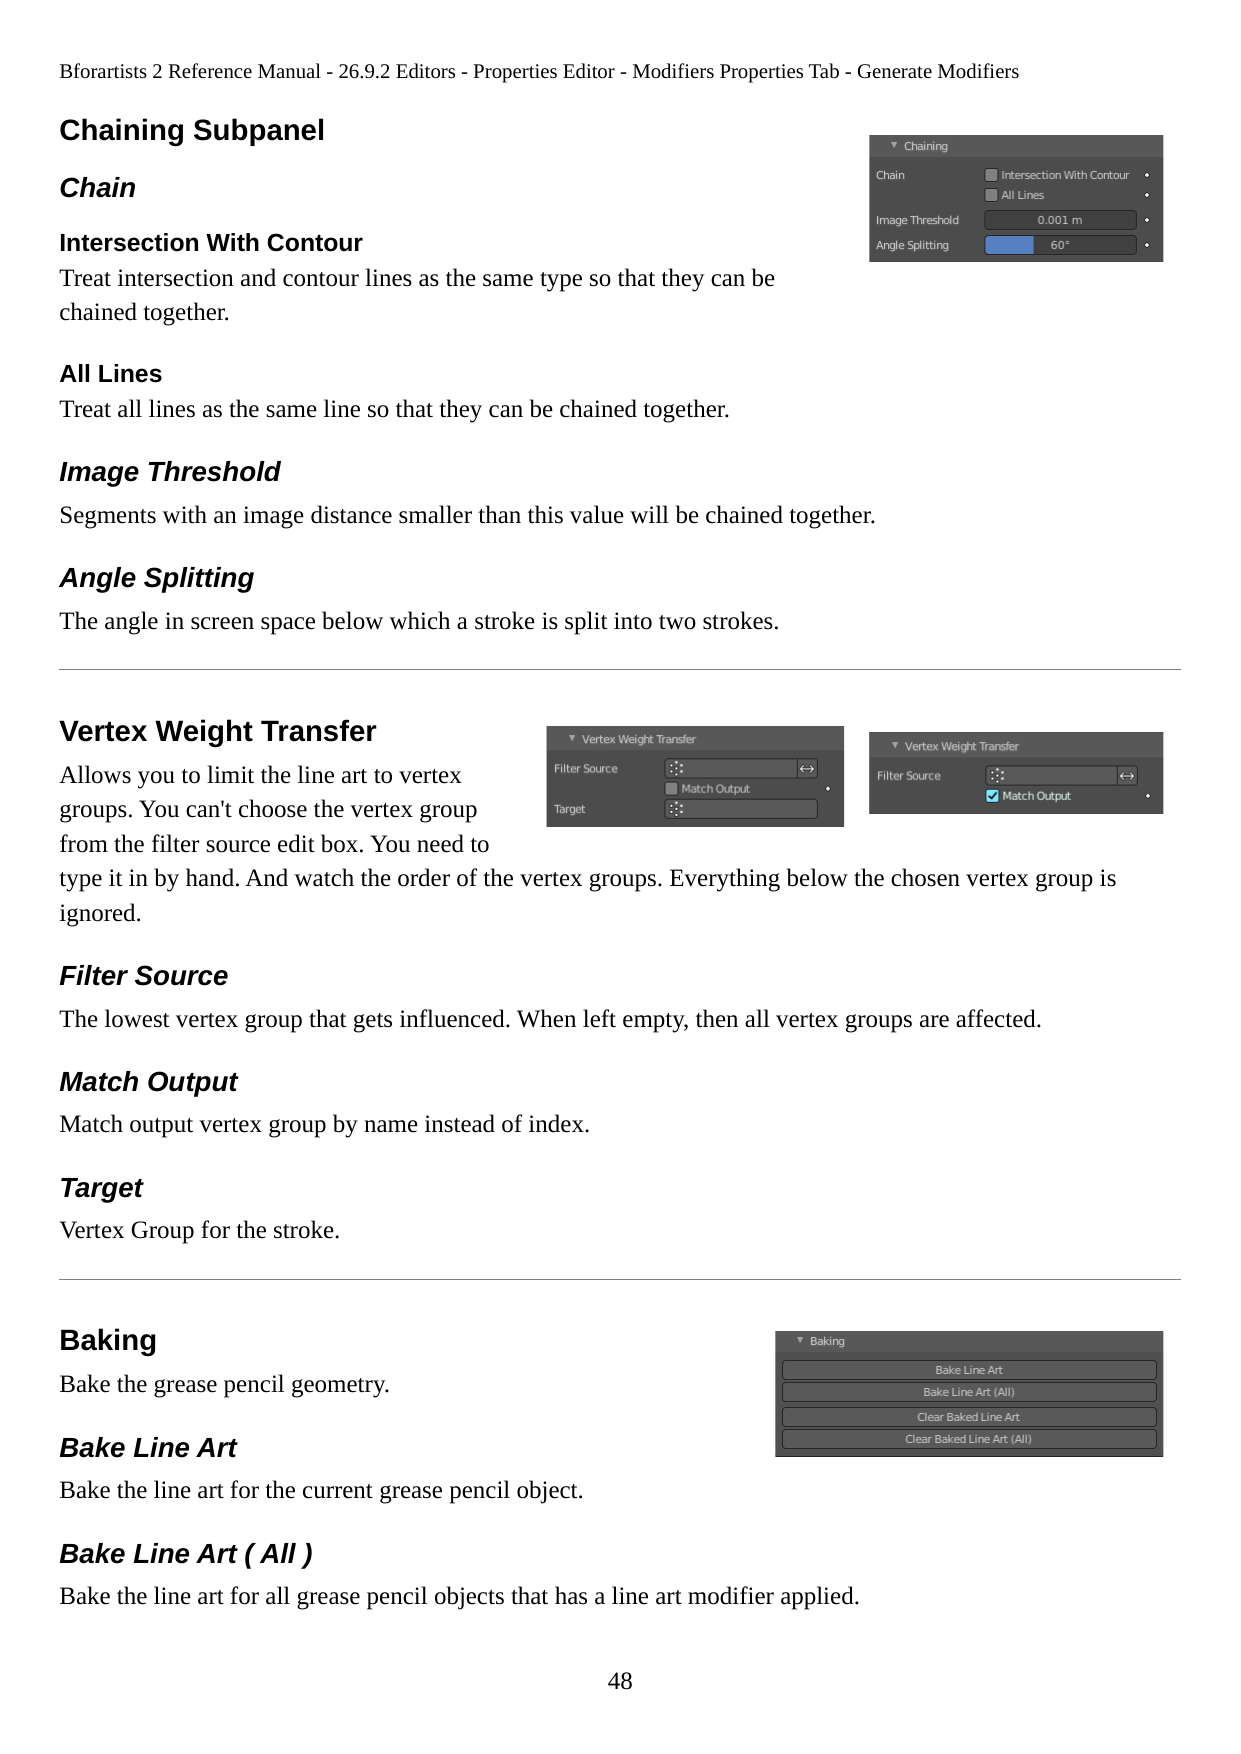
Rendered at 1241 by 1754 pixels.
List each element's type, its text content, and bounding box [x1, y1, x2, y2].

text The angle in screen space below which a stroke is split into two strokes. [59, 606, 1181, 634]
subtitle All Lines [59, 359, 1181, 388]
picture [546, 726, 845, 827]
text Segments with an image distance smaller than this value will be chained together. [59, 500, 1181, 528]
subtitle Baking [59, 1323, 1181, 1357]
text Vertex Group for the stroke. [59, 1216, 1181, 1244]
subtitle Chaining Subpanel [59, 113, 1181, 146]
subtitle Chain [59, 171, 869, 203]
subtitle Image Threshold [59, 455, 1181, 487]
text Treat intersection and contour lines as the same type so that they can be chained together. [59, 263, 1181, 326]
picture [869, 732, 1164, 814]
text Bake the grease pencil geometry. [59, 1369, 775, 1398]
text Treat all lines as the same line so that they can be chained together. [59, 394, 1181, 423]
text The lowest vertex group that gets influenced. When left empty, then all vertex groups are affected. [59, 1004, 1181, 1032]
subtitle Angle Splitting [59, 561, 1181, 593]
subtitle [1164, 171, 1181, 203]
text Bake the line art for the current grease pencil object. [59, 1476, 1181, 1504]
subtitle Vertex Weight Transfer [59, 713, 1181, 747]
picture [869, 135, 1164, 262]
subtitle Filter Source [59, 959, 1181, 991]
subtitle Match Output [59, 1065, 1181, 1097]
picture [775, 1331, 1164, 1457]
subtitle Bake Line Art [59, 1431, 1181, 1463]
subtitle Target [59, 1171, 1181, 1203]
text Match output vertex group by name instead of index. [59, 1109, 1181, 1138]
text Bake the line art for all grease pencil objects that has a line art modifier applied. [59, 1581, 1181, 1610]
subtitle Intersection With Contour [59, 228, 869, 257]
text Allows you to limit the line art to vertex groups. You can't choose the vertex group from the filter source edit box. You need to type it in by hand. And watch the order of the vertex groups. Everything below the chosen vertex group is ignored. [59, 827, 1181, 926]
subtitle Bake Line Art ( All ) [59, 1537, 1181, 1569]
